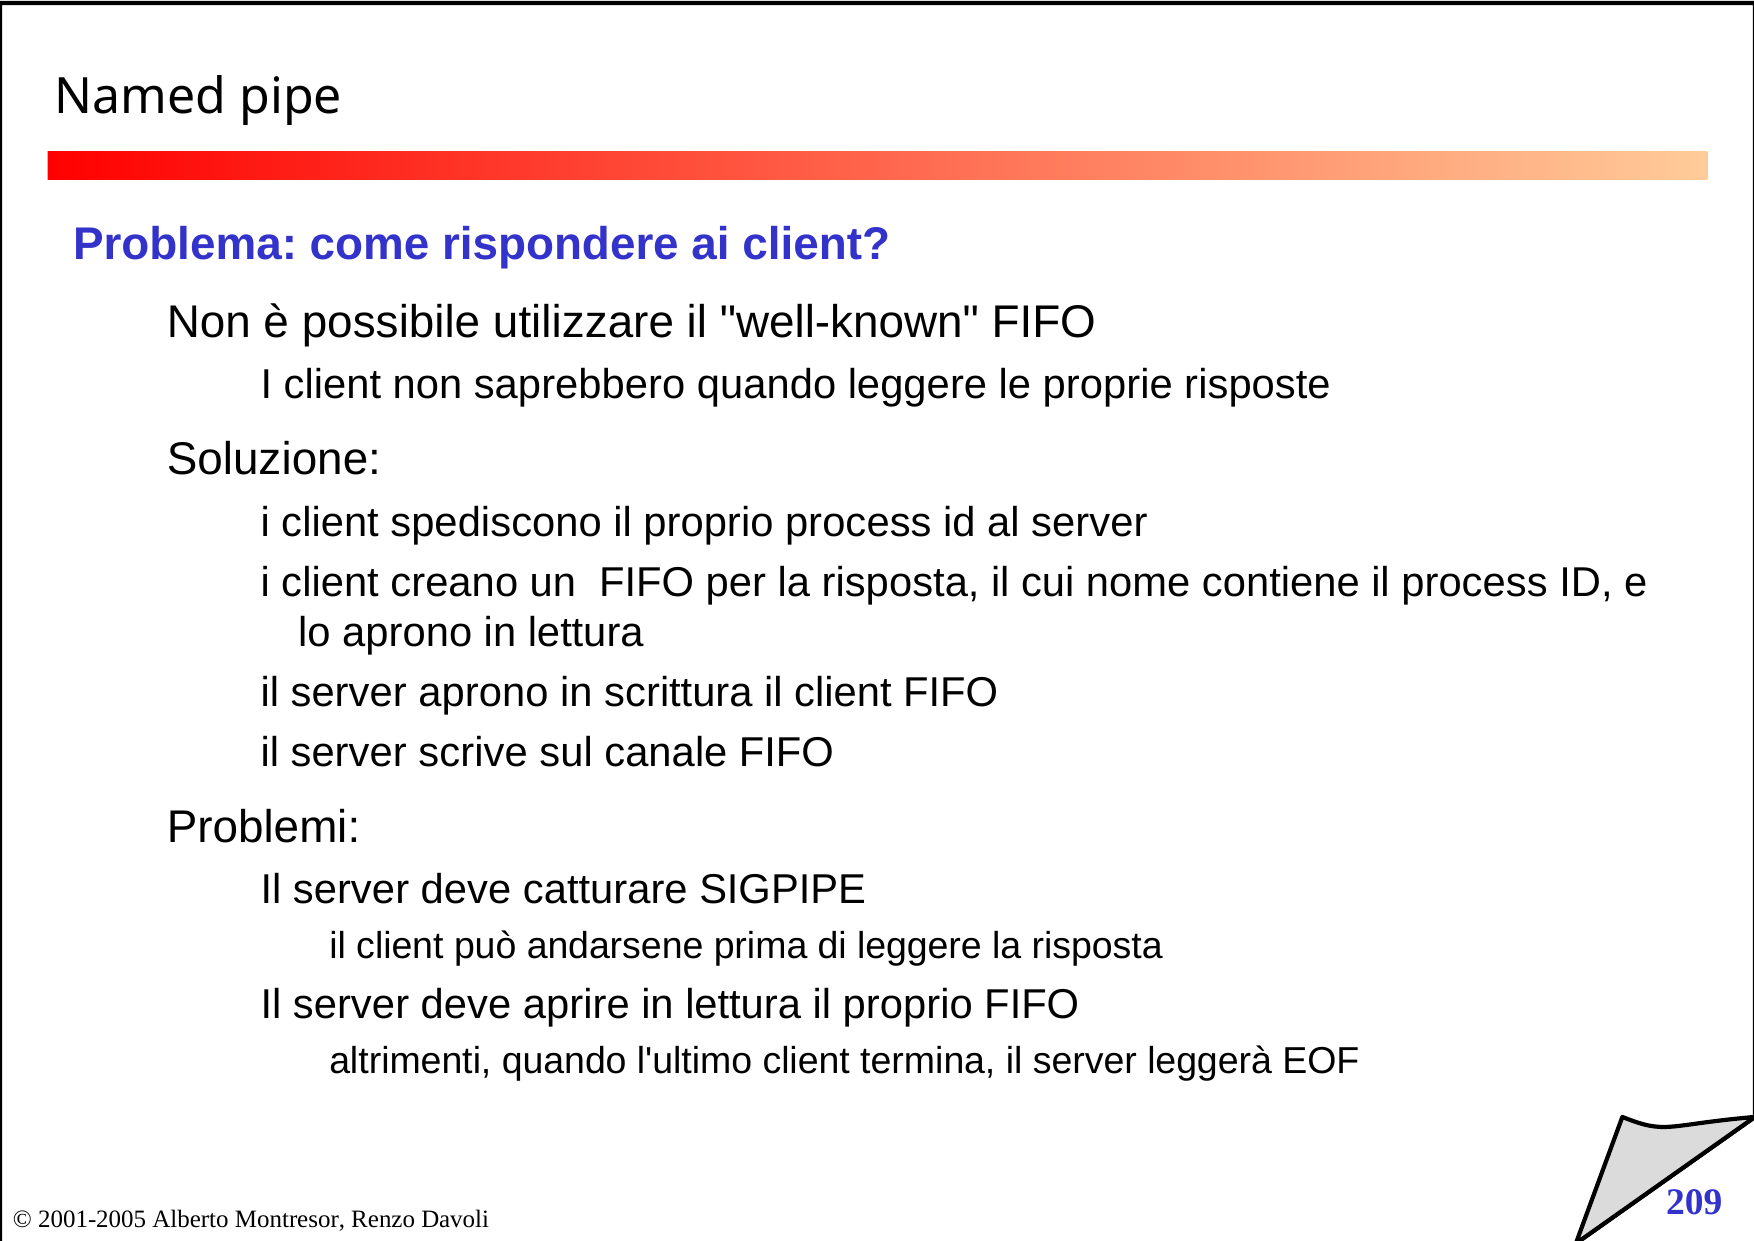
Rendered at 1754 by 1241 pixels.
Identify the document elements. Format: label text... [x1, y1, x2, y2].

list Problema: come rispondere ai client? Non è possibile utilizzare il "well-known" FIFO I client non saprebbero quando leggere le proprie risposte Soluzione: i client spediscono il proprio process id al server i client creano un FIFO per la risposta, il cui nome contiene il process ID, e lo aprono in lettura il server aprono in scrittura il client FIFO il server scrive sul canale FIFO Problemi: Il server deve catturare SIGPIPE il client può andarsene prima di leggere la risposta Il server deve aprire in lettura il proprio FIFO altrimenti, quando l'ultimo client termina, il server leggerà EOF [58, 206, 1696, 1179]
title Named pipe [40, 49, 1714, 144]
